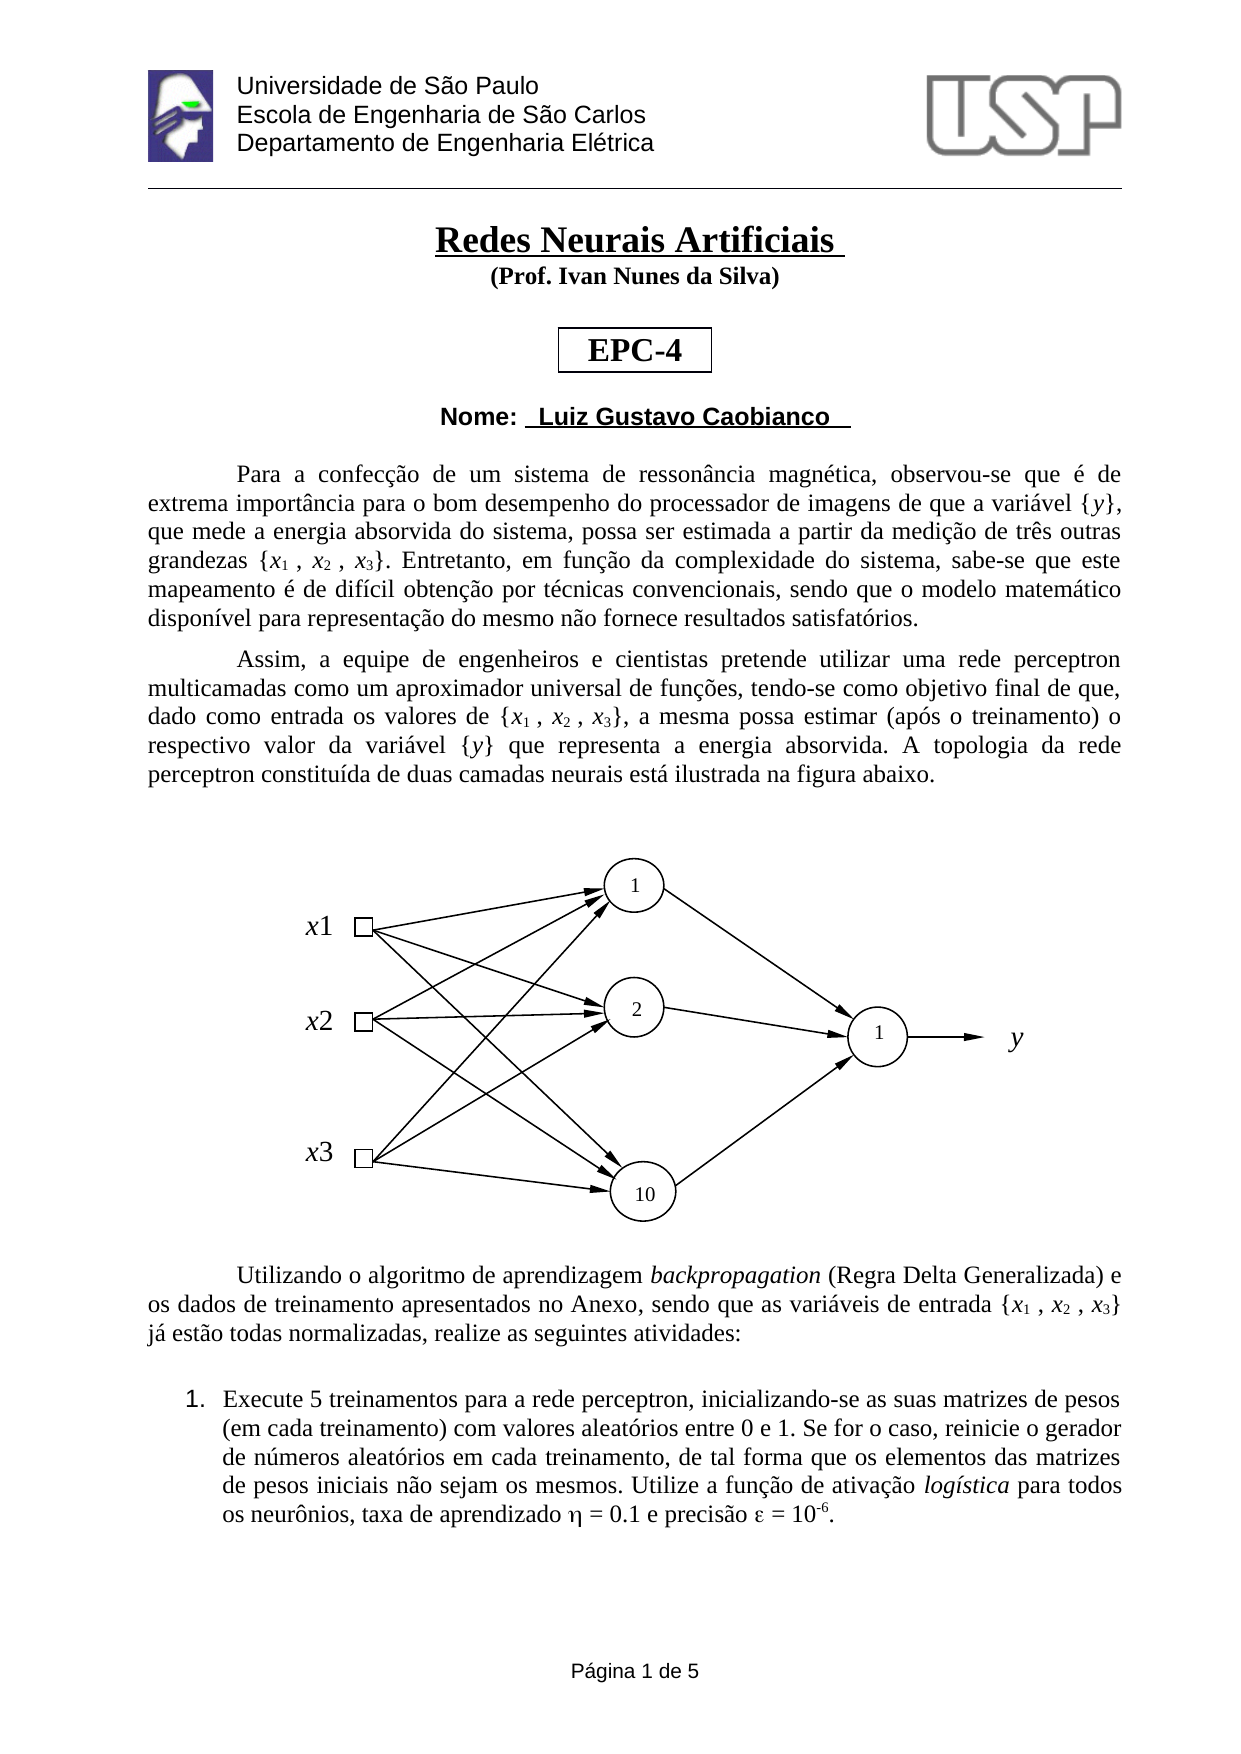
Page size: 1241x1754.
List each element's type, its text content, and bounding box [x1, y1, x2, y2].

title Redes Neurais Artificiais [148, 218, 1122, 261]
title (Prof. Ivan Nunes da Silva) [148, 261, 1122, 289]
text Para a confecção de um sistema de ressonância magnética, observou-se que é de extrema importância para o bom desempenho do processador de imagens de que a variável {y}, que mede a energia absorvida do sistema, possa ser estimada a partir da medição de três outras grandezas {x1 , x2 , x3}. Entretanto, em função da complexidade do sistema, sabe-se que este mapeamento é de difícil obtenção por técnicas convencionais, sendo que o modelo matemático disponível para representação do mesmo não fornece resultados satisfatórios. [148, 459, 1122, 631]
text Assim, a equipe de engenheiros e cientistas pretende utilizar uma rede perceptron multicamadas como um aproximador universal de funções, tendo-se como objetivo final de que, dado como entrada os valores de {x1 , x2 , x3}, a mesma possa estimar (após o treinamento) o respectivo valor da variável {y} que representa a energia absorvida. A topologia da rede perceptron constituída de duas camadas neurais está ilustrada na figura abaixo. [148, 644, 1122, 788]
text Nome: Luiz Gustavo Caobianco [148, 401, 1122, 430]
subtitle EPC-4 [559, 329, 711, 371]
picture [147, 70, 214, 162]
text Utilizando o algoritmo de aprendizagem backpropagation (Regra Delta Generalizada) e os dados de treinamento apresentados no Anexo, sendo que as variáveis de entrada {x1 , x2 , x3} já estão todas normalizadas, realize as seguintes atividades: [148, 1260, 1122, 1346]
list Execute 5 treinamentos para a rede perceptron, inicializando-se as suas matrizes de pesos (em cada treinamento) com valores aleatórios entre 0 e 1. Se for o caso, reinicie o gerador de números aleatórios em cada treinamento, de tal forma que os elementos das matrizes de pesos iniciais não sejam os mesmos. Utilize a função de ativação logística para todos os neurônios, taxa de aprendizado  = 0.1 e precisão  = 10-6. [185, 1384, 1122, 1528]
